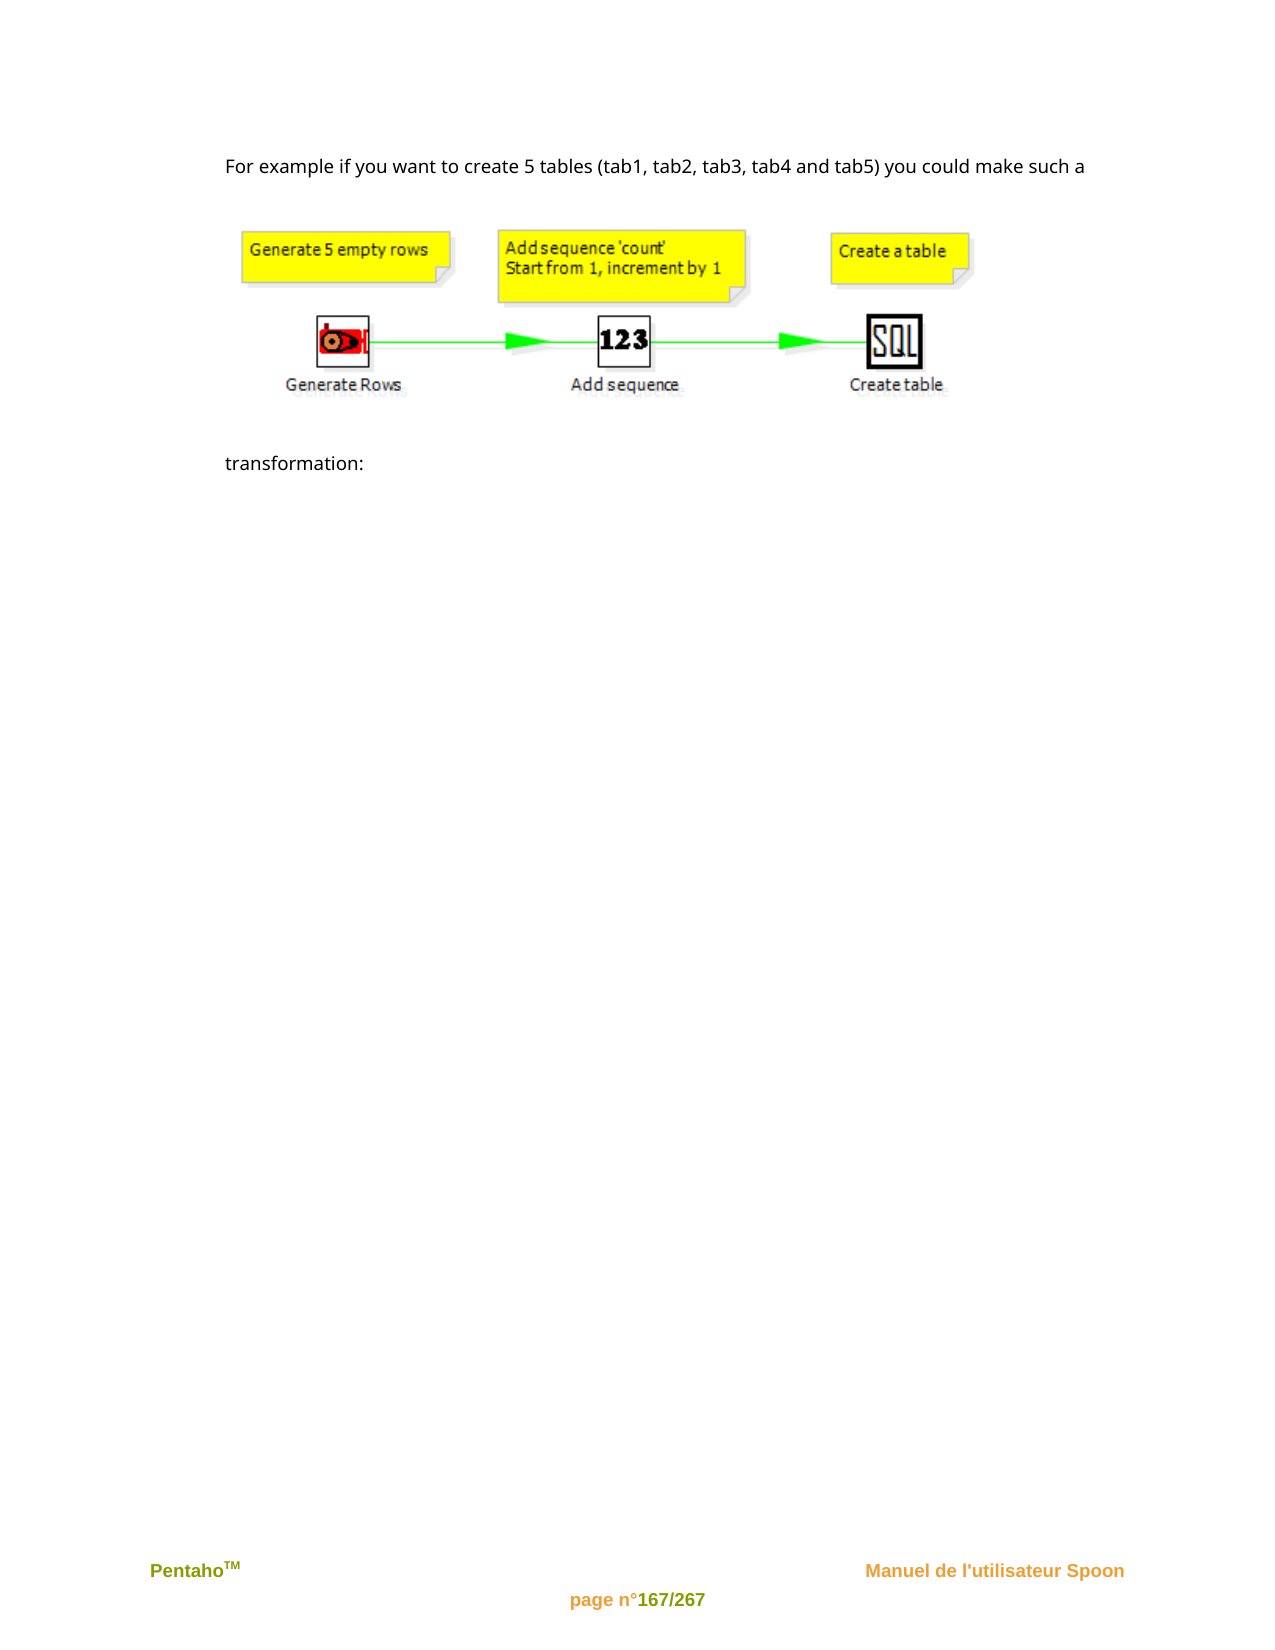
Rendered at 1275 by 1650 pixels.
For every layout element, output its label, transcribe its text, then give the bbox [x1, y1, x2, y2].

text For example if you want to create 5 tables (tab1, tab2, tab3, tab4 and tab5) you could make such a transformation: [225, 150, 1125, 476]
